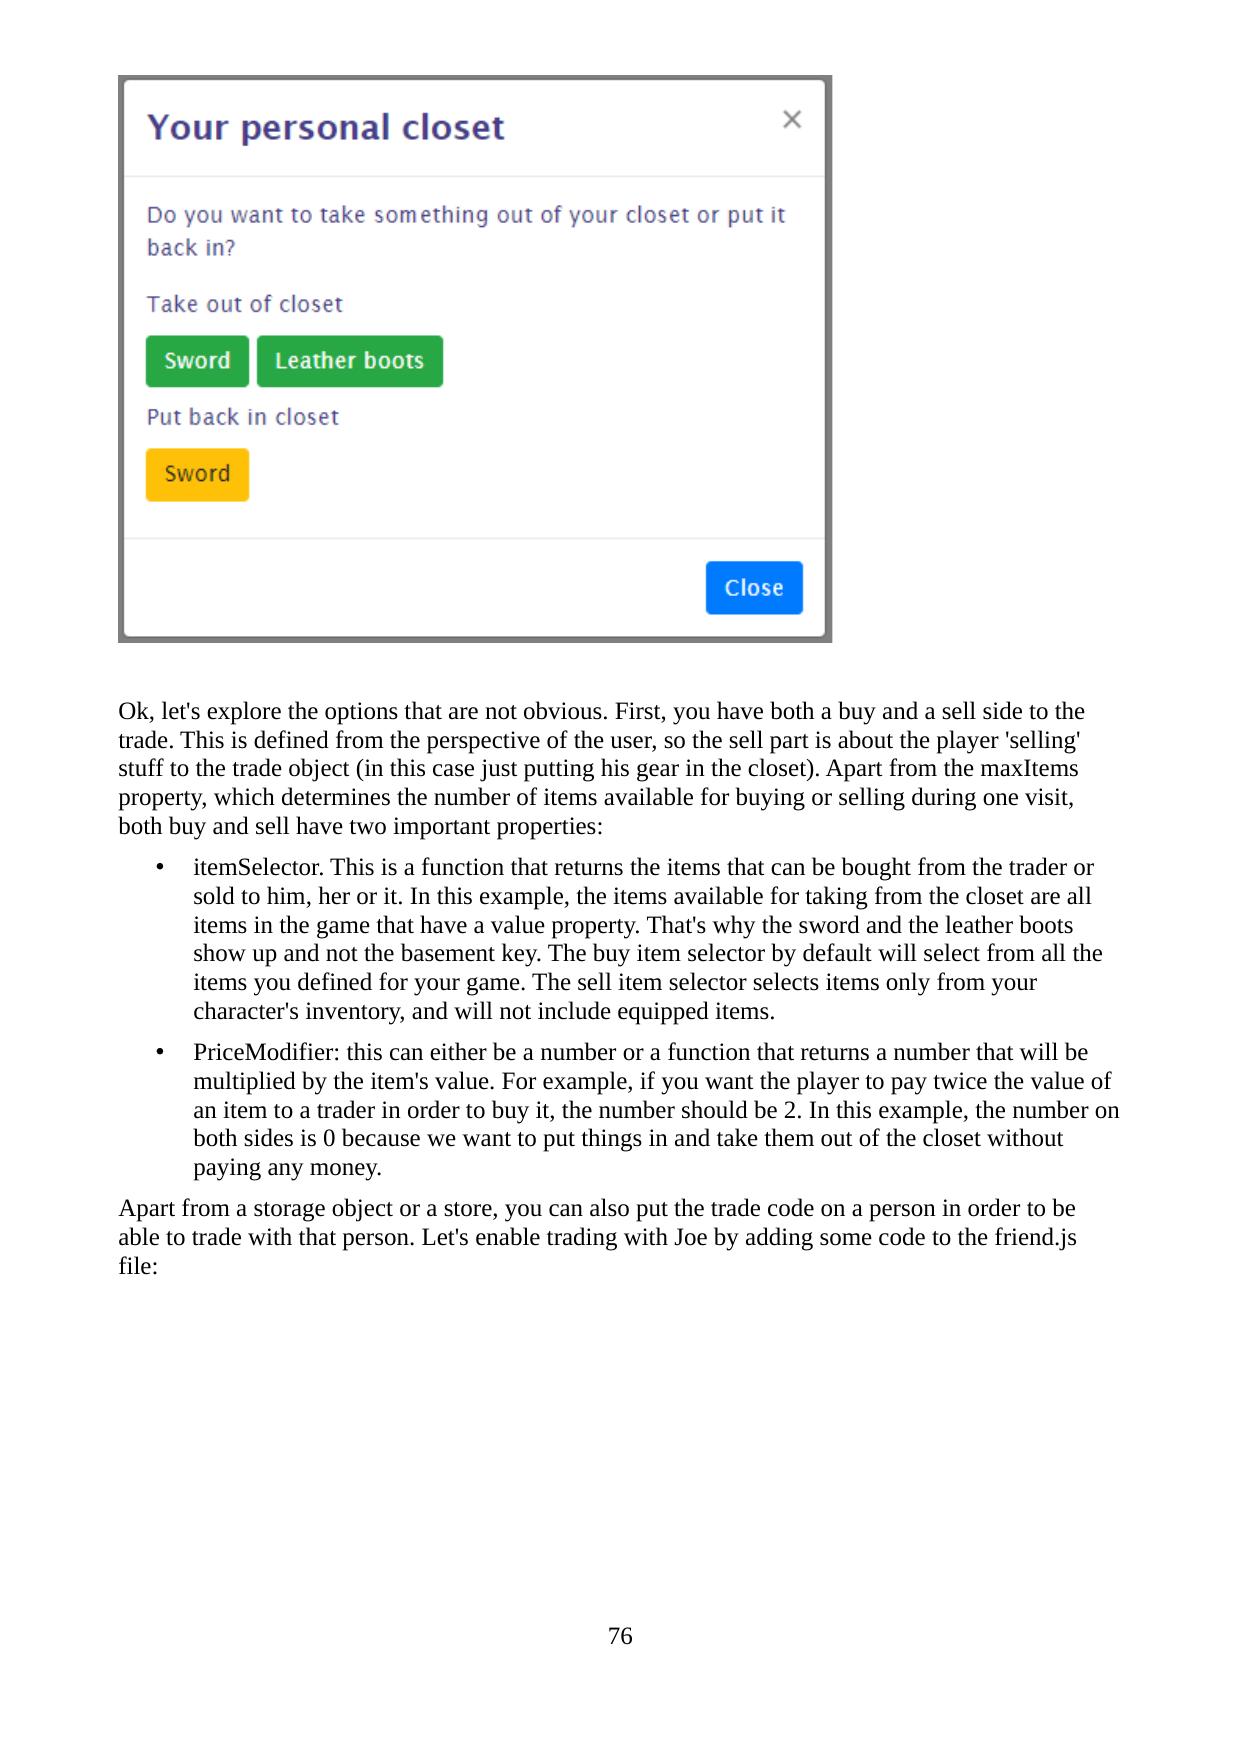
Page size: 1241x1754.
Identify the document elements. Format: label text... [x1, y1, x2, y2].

text Apart from a storage object or a store, you can also put the trade code on a person in order to be able to trade with that person. Let's enable trading with Joe by adding some code to the friend.js file: [118, 1193, 1122, 1280]
text Ok, let's explore the options that are not obvious. First, you have both a buy and a sell side to the trade. This is defined from the perspective of the user, so the sell part is about the player 'selling' stuff to the trade object (in this case just putting his gear in the closet). Apart from the maxItems property, which determines the number of items available for buying or selling during one visit, both buy and sell have two important properties: [118, 696, 1122, 840]
list PriceModifier: this can either be a number or a function that returns a number that will be multiplied by the item's value. For example, if you want the player to pay twice the value of an item to a trader in order to buy it, the number should be 2. In this example, the number on both sides is 0 because we want to put things in and take them out of the closet without paying any money. [156, 1037, 1122, 1181]
list itemSelector. This is a function that returns the items that can be bought from the trader or sold to him, her or it. In this example, the items available for taking from the closet are all items in the game that have a value property. That's why the sword and the leather boots show up and not the basement key. The buy item selector by default will select from all the items you defined for your game. The sell item selector selects items only from your character's inventory, and will not include equipped items. [156, 852, 1122, 1025]
